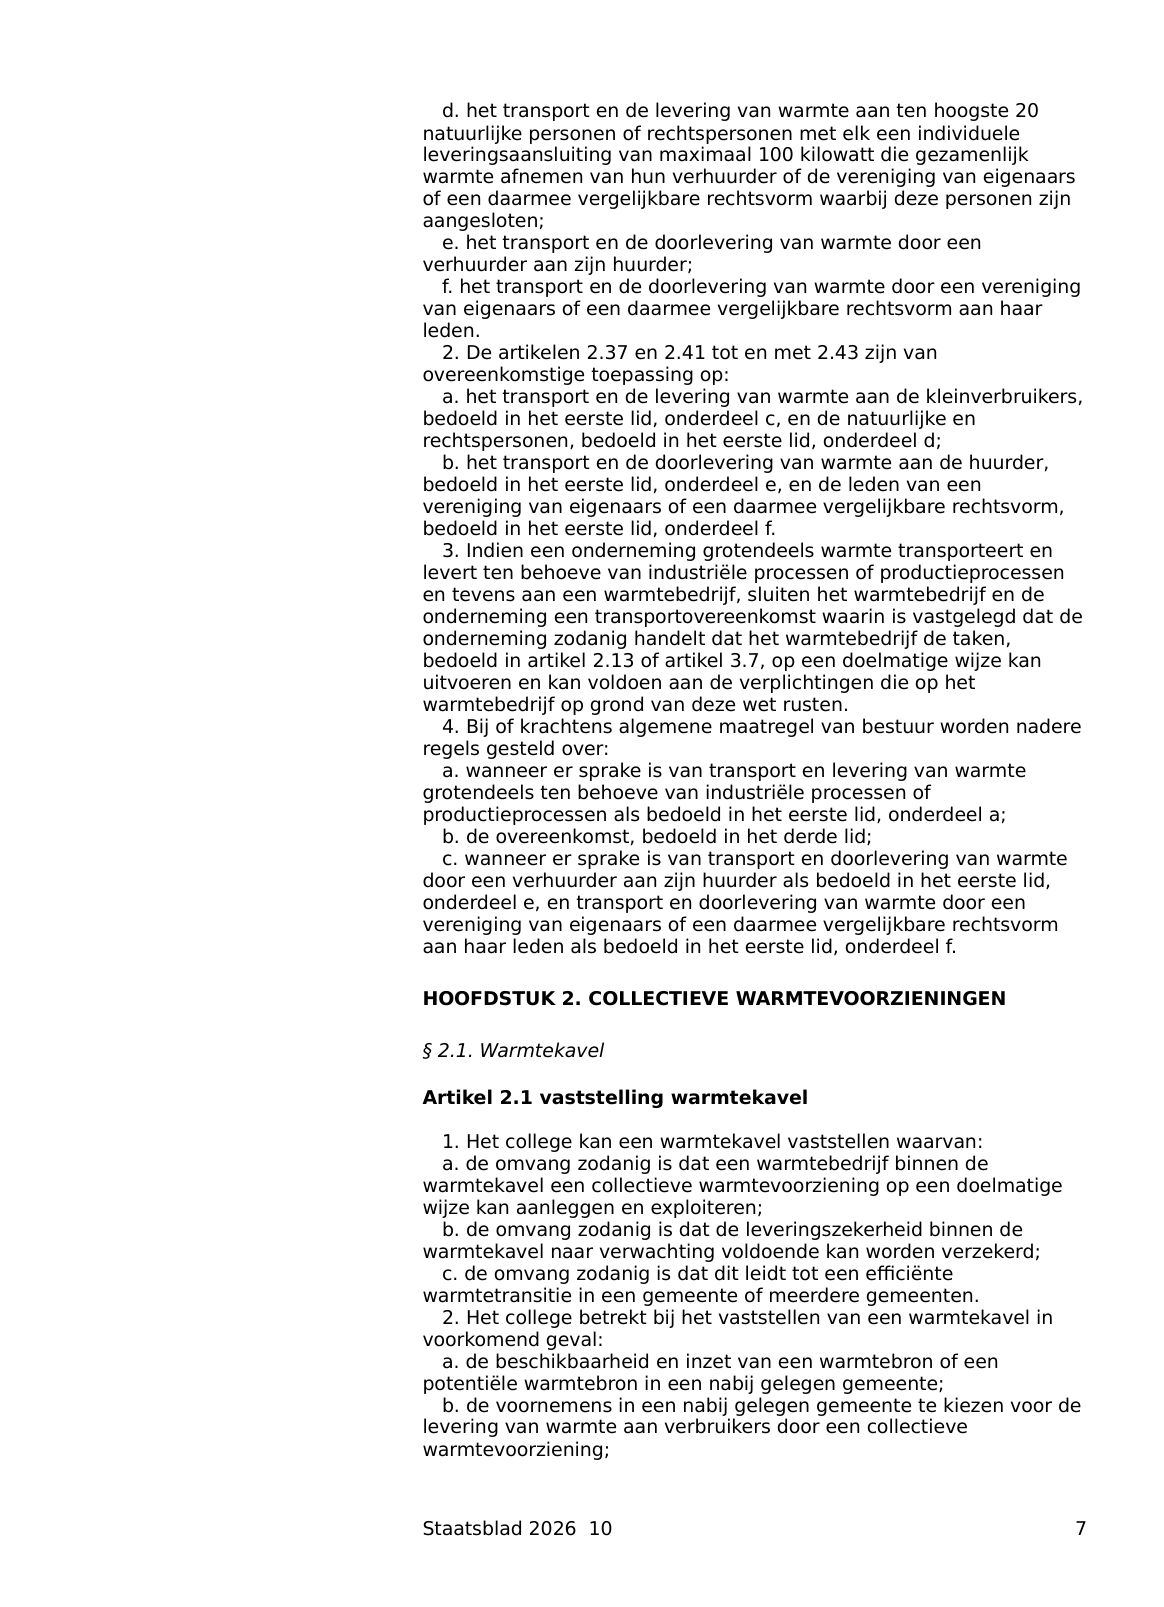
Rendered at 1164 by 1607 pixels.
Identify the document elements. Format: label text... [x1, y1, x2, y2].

text 4. Bij of krachtens algemene maatregel van bestuur worden nadere regels gesteld over: [422, 716, 1087, 760]
text b. het transport en de doorlevering van warmte aan de huurder, bedoeld in het eerste lid, onderdeel e, en de leden van een vereniging van eigenaars of een daarmee vergelijkbare rechtsvorm, bedoeld in het eerste lid, onderdeel f. [422, 452, 1087, 540]
text b. de overeenkomst, bedoeld in het derde lid; [422, 826, 1087, 848]
text e. het transport en de doorlevering van warmte door een verhuurder aan zijn huurder; [422, 232, 1087, 276]
text a. de beschikbaarheid en inzet van een warmtebron of een potentiële warmtebron in een nabij gelegen gemeente; [422, 1351, 1087, 1394]
text a. wanneer er sprake is van transport en levering van warmte grotendeels ten behoeve van industriële processen of productieprocessen als bedoeld in het eerste lid, onderdeel a; [422, 760, 1087, 826]
text b. de omvang zodanig is dat de leveringszekerheid binnen de warmtekavel naar verwachting voldoende kan worden verzekerd; [422, 1219, 1087, 1263]
text b. de voornemens in een nabij gelegen gemeente te kiezen voor de levering van warmte aan verbruikers door een collectieve warmtevoorziening; [422, 1394, 1087, 1460]
text 3. Indien een onderneming grotendeels warmte transporteert en levert ten behoeve van industriële processen of productieprocessen en tevens aan een warmtebedrijf, sluiten het warmtebedrijf en de onderneming een transportovereenkomst waarin is vastgelegd dat de onderneming zodanig handelt dat het warmtebedrijf de taken, bedoeld in artikel 2.13 of artikel 3.7, op een doelmatige wijze kan uitvoeren en kan voldoen aan de verplichtingen die op het warmtebedrijf op grond van deze wet rusten. [422, 540, 1087, 716]
text d. het transport en de levering van warmte aan ten hoogste 20 natuurlijke personen of rechtspersonen met elk een individuele leveringsaansluiting van maximaal 100 kilowatt die gezamenlijk warmte afnemen van hun verhuurder of de vereniging van eigenaars of een daarmee vergelijkbare rechtsvorm waarbij deze personen zijn aangesloten; [422, 100, 1087, 232]
text a. de omvang zodanig is dat een warmtebedrijf binnen de warmtekavel een collectieve warmtevoorziening op een doelmatige wijze kan aanleggen en exploiteren; [422, 1153, 1087, 1219]
text c. wanneer er sprake is van transport en doorlevering van warmte door een verhuurder aan zijn huurder als bedoeld in het eerste lid, onderdeel e, en transport en doorlevering van warmte door een vereniging van eigenaars of een daarmee vergelijkbare rechtsvorm aan haar leden als bedoeld in het eerste lid, onderdeel f. [422, 848, 1087, 958]
subtitle HOOFDSTUK 2. COLLECTIEVE WARMTEVOORZIENINGEN [422, 988, 1087, 1009]
text 1. Het college kan een warmtekavel vaststellen waarvan: [422, 1131, 1087, 1153]
text 2. Het college betrekt bij het vaststellen van een warmtekavel in voorkomend geval: [422, 1307, 1087, 1351]
text 2. De artikelen 2.37 en 2.41 tot en met 2.43 zijn van overeenkomstige toepassing op: [422, 342, 1087, 386]
subtitle § 2.1. Warmtekavel [422, 1039, 1087, 1062]
text c. de omvang zodanig is dat dit leidt tot een efficiënte warmtetransitie in een gemeente of meerdere gemeenten. [422, 1263, 1087, 1307]
text a. het transport en de levering van warmte aan de kleinverbruikers, bedoeld in het eerste lid, onderdeel c, en de natuurlijke en rechtspersonen, bedoeld in het eerste lid, onderdeel d; [422, 386, 1087, 452]
subtitle Artikel 2.1 vaststelling warmtekavel [422, 1087, 1087, 1108]
text f. het transport en de doorlevering van warmte door een vereniging van eigenaars of een daarmee vergelijkbare rechtsvorm aan haar leden. [422, 276, 1087, 342]
